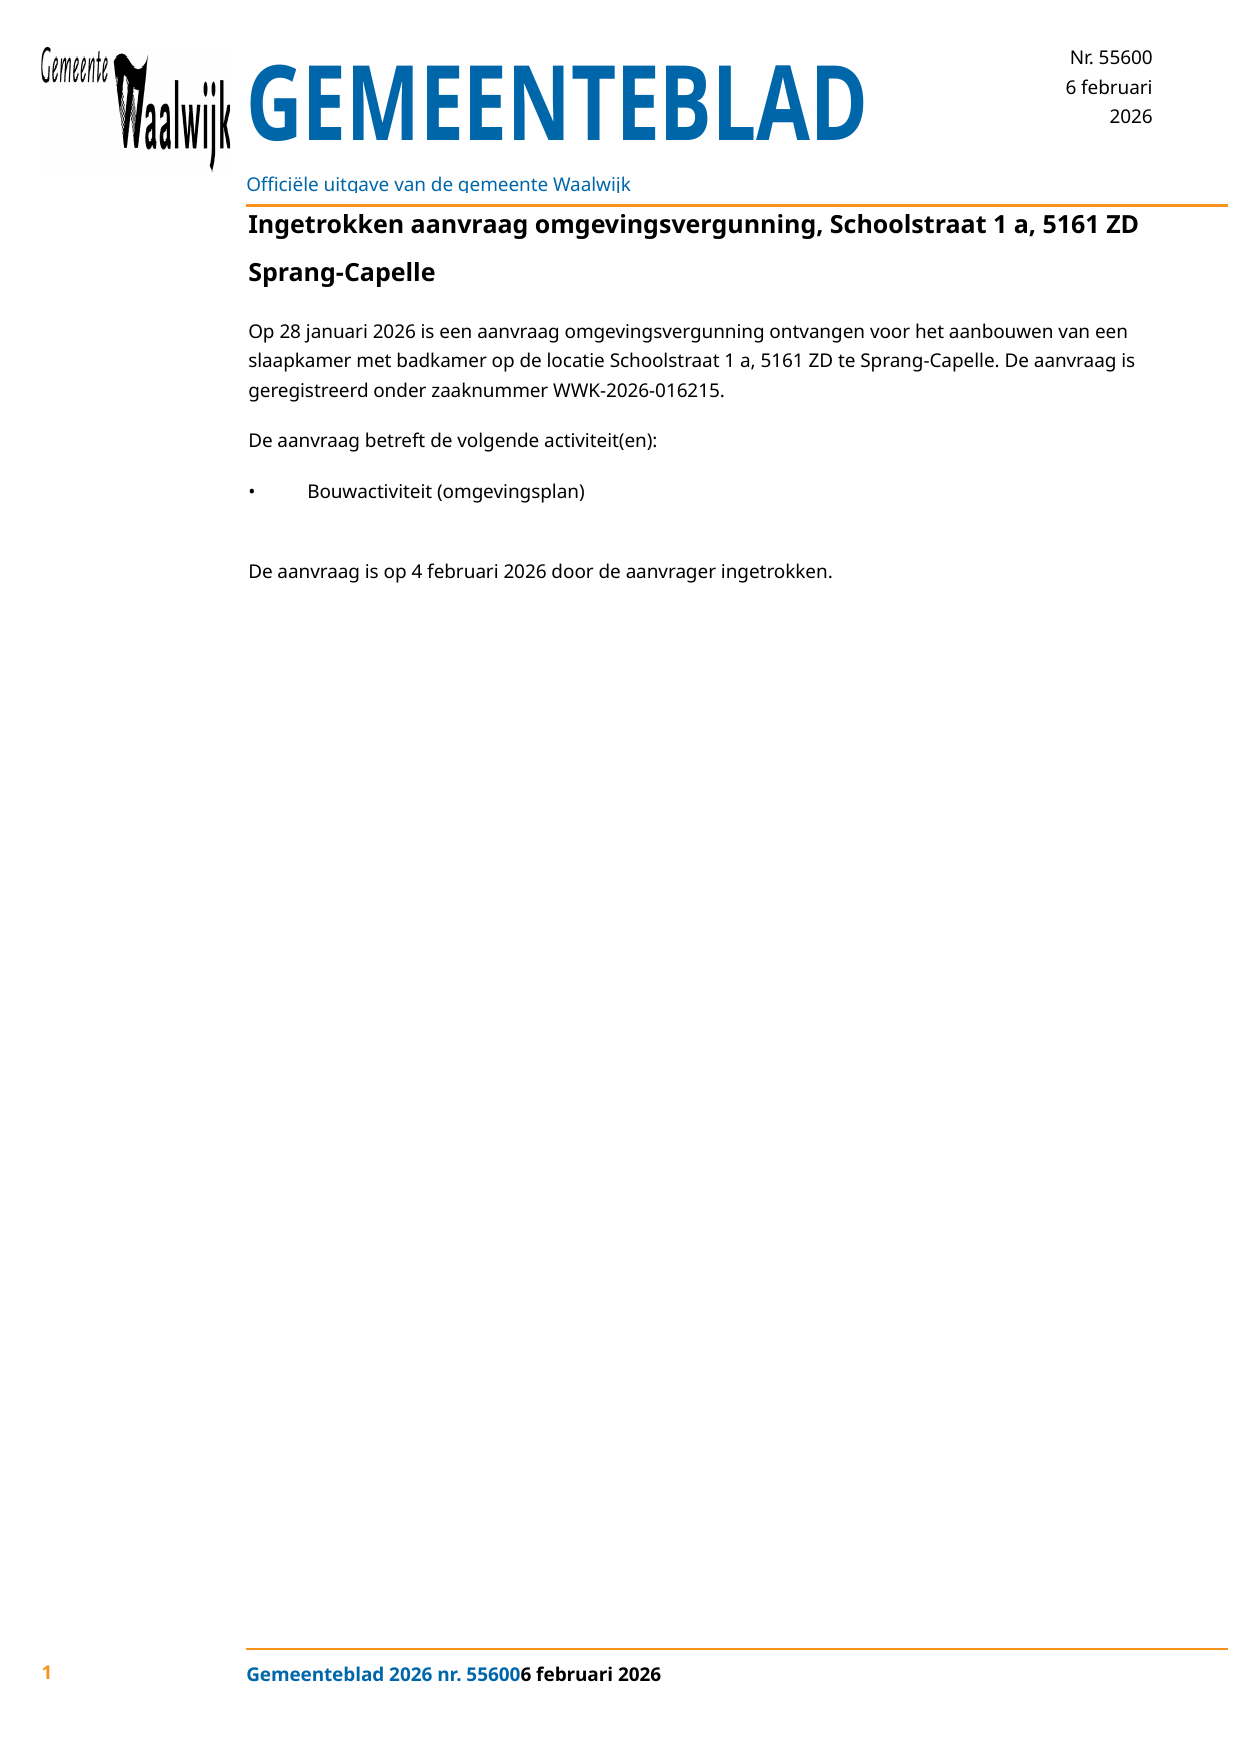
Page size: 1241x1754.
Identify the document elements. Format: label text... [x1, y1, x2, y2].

text De aanvraag is op 4 februari 2026 door de aanvrager ingetrokken. [248, 558, 1152, 584]
text Op 28 januari 2026 is een aanvraag omgevingsvergunning ontvangen voor het aanbouwen van een slaapkamer met badkamer op de locatie Schoolstraat 1 a, 5161 ZD te Sprang-Capelle. De aanvraag is geregistreerd onder zaaknummer WWK-2026-016215. [248, 318, 1152, 403]
picture [41, 47, 231, 172]
list Bouwactiviteit (omgevingsplan) [248, 478, 1152, 504]
text De aanvraag betreft de volgende activiteit(en): [248, 427, 1152, 453]
text Ingetrokken aanvraag omgevingsvergunning, Schoolstraat 1 a, 5161 ZD Sprang-Capelle [248, 207, 1152, 288]
